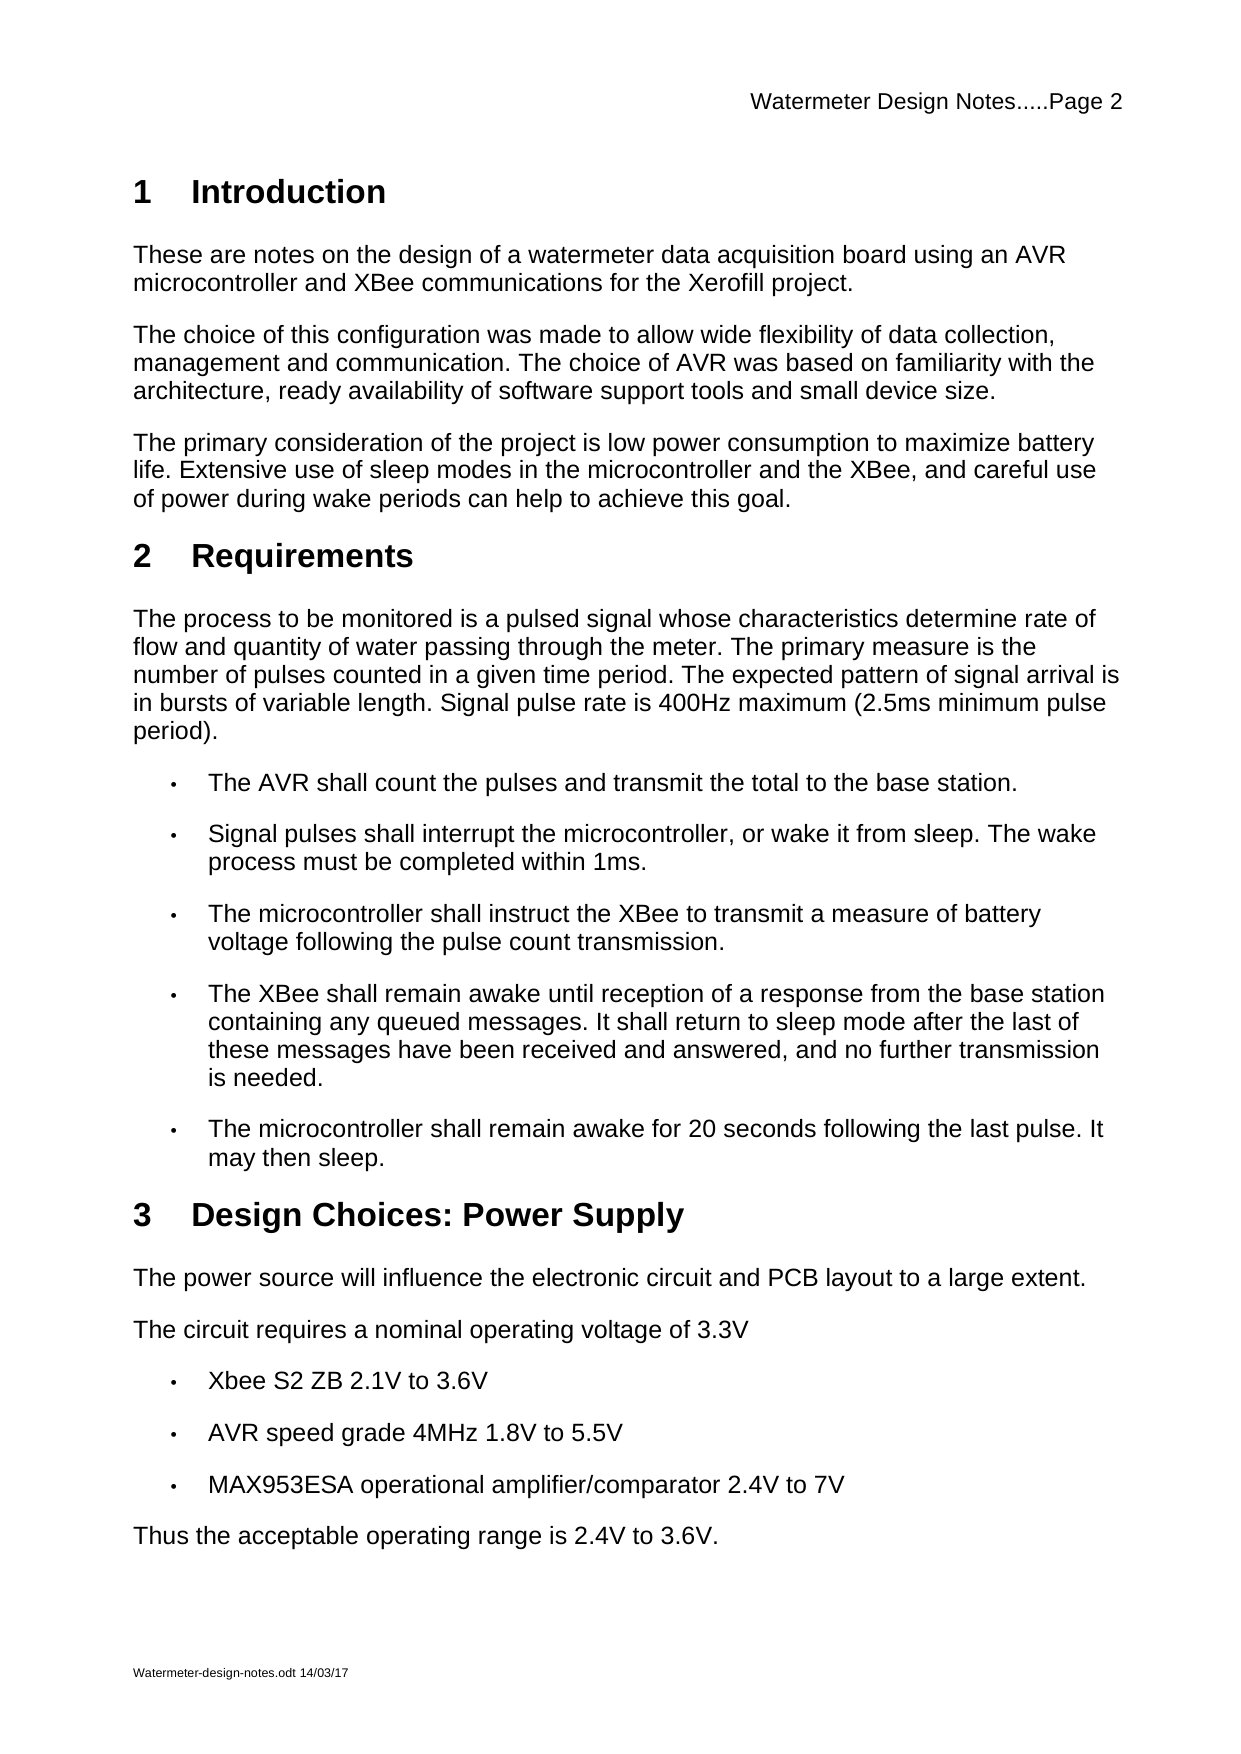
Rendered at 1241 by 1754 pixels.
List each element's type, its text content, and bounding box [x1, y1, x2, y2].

subtitle Requirements [133, 537, 1123, 575]
list Signal pulses shall interrupt the microcontroller, or wake it from sleep. The wake process must be completed within 1ms. [170, 820, 1123, 876]
text Thus the acceptable operating range is 2.4V to 3.6V. [133, 1522, 1123, 1550]
text The process to be monitored is a pulsed signal whose characteristics determine rate of flow and quantity of water passing through the meter. The primary measure is the number of pulses counted in a given time period. The expected pattern of signal arrival is in bursts of variable length. Signal pulse rate is 400Hz maximum (2.5ms minimum pulse period). [133, 605, 1123, 745]
list The AVR shall count the pulses and transmit the total to the base station. [170, 769, 1123, 797]
subtitle Design Choices: Power Supply [133, 1196, 1123, 1234]
list The XBee shall remain awake until reception of a response from the base station containing any queued messages. It shall return to sleep mode after the last of these messages have been received and answered, and no further transmission is needed. [170, 980, 1123, 1092]
list MAX953ESA operational amplifier/comparator 2.4V to 7V [170, 1471, 1123, 1498]
list The microcontroller shall remain awake for 20 seconds following the last pulse. It may then sleep. [170, 1115, 1123, 1171]
text The power source will influence the electronic circuit and PCB layout to a large extent. [133, 1264, 1123, 1292]
text The circuit requires a nominal operating voltage of 3.3V [133, 1316, 1123, 1343]
text The primary consideration of the project is low power consumption to maximize battery life. Extensive use of sleep modes in the microcontroller and the XBee, and careful use of power during wake periods can help to achieve this goal. [133, 428, 1123, 512]
text The choice of this configuration was made to allow wide flexibility of data collection, management and communication. The choice of AVR was based on familiarity with the architecture, ready availability of software support tools and small device size. [133, 321, 1123, 405]
list AVR speed grade 4MHz 1.8V to 5.5V [170, 1419, 1123, 1447]
subtitle Introduction [133, 173, 1123, 211]
list The microcontroller shall instruct the XBee to transmit a measure of battery voltage following the pulse count transmission. [170, 900, 1123, 956]
list Xbee S2 ZB 2.1V to 3.6V [170, 1367, 1123, 1395]
text These are notes on the design of a watermeter data acquisition board using an AVR microcontroller and XBee communications for the Xerofill project. [133, 241, 1123, 297]
